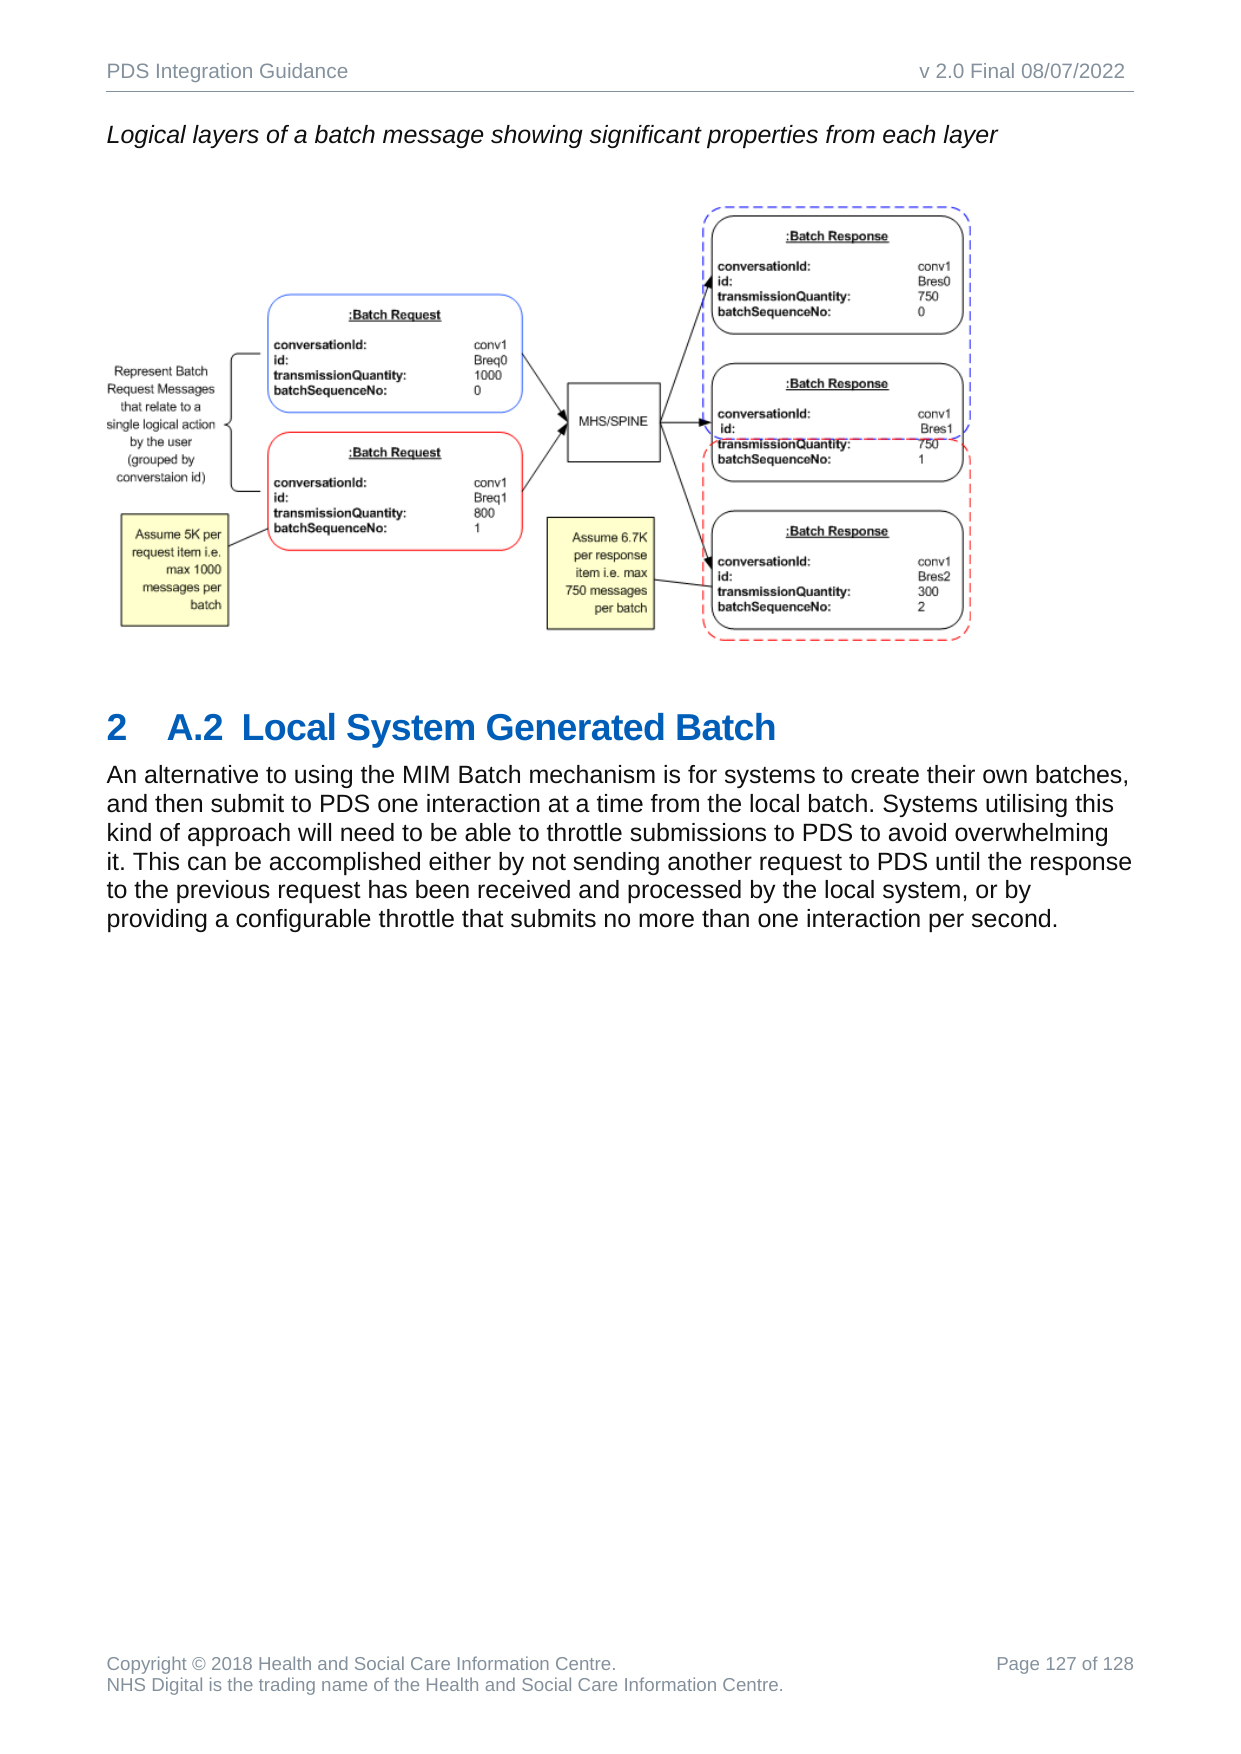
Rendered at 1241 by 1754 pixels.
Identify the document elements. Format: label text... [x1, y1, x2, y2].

text Logical layers of a batch message showing significant properties from each layer [106, 120, 1134, 149]
text An alternative to using the MIM Batch mechanism is for systems to create their own batches, and then submit to PDS one interaction at a time from the local batch. Systems utilising this kind of approach will need to be able to throttle submissions to PDS to avoid overwhelming it. This can be accomplished either by not sending another request to PDS until the response to the previous request has been received and processed by the local system, or by providing a configurable throttle that submits no more than one interaction per second. [106, 760, 1134, 933]
subtitle A.2 Local System Generated Batch [106, 705, 1134, 748]
